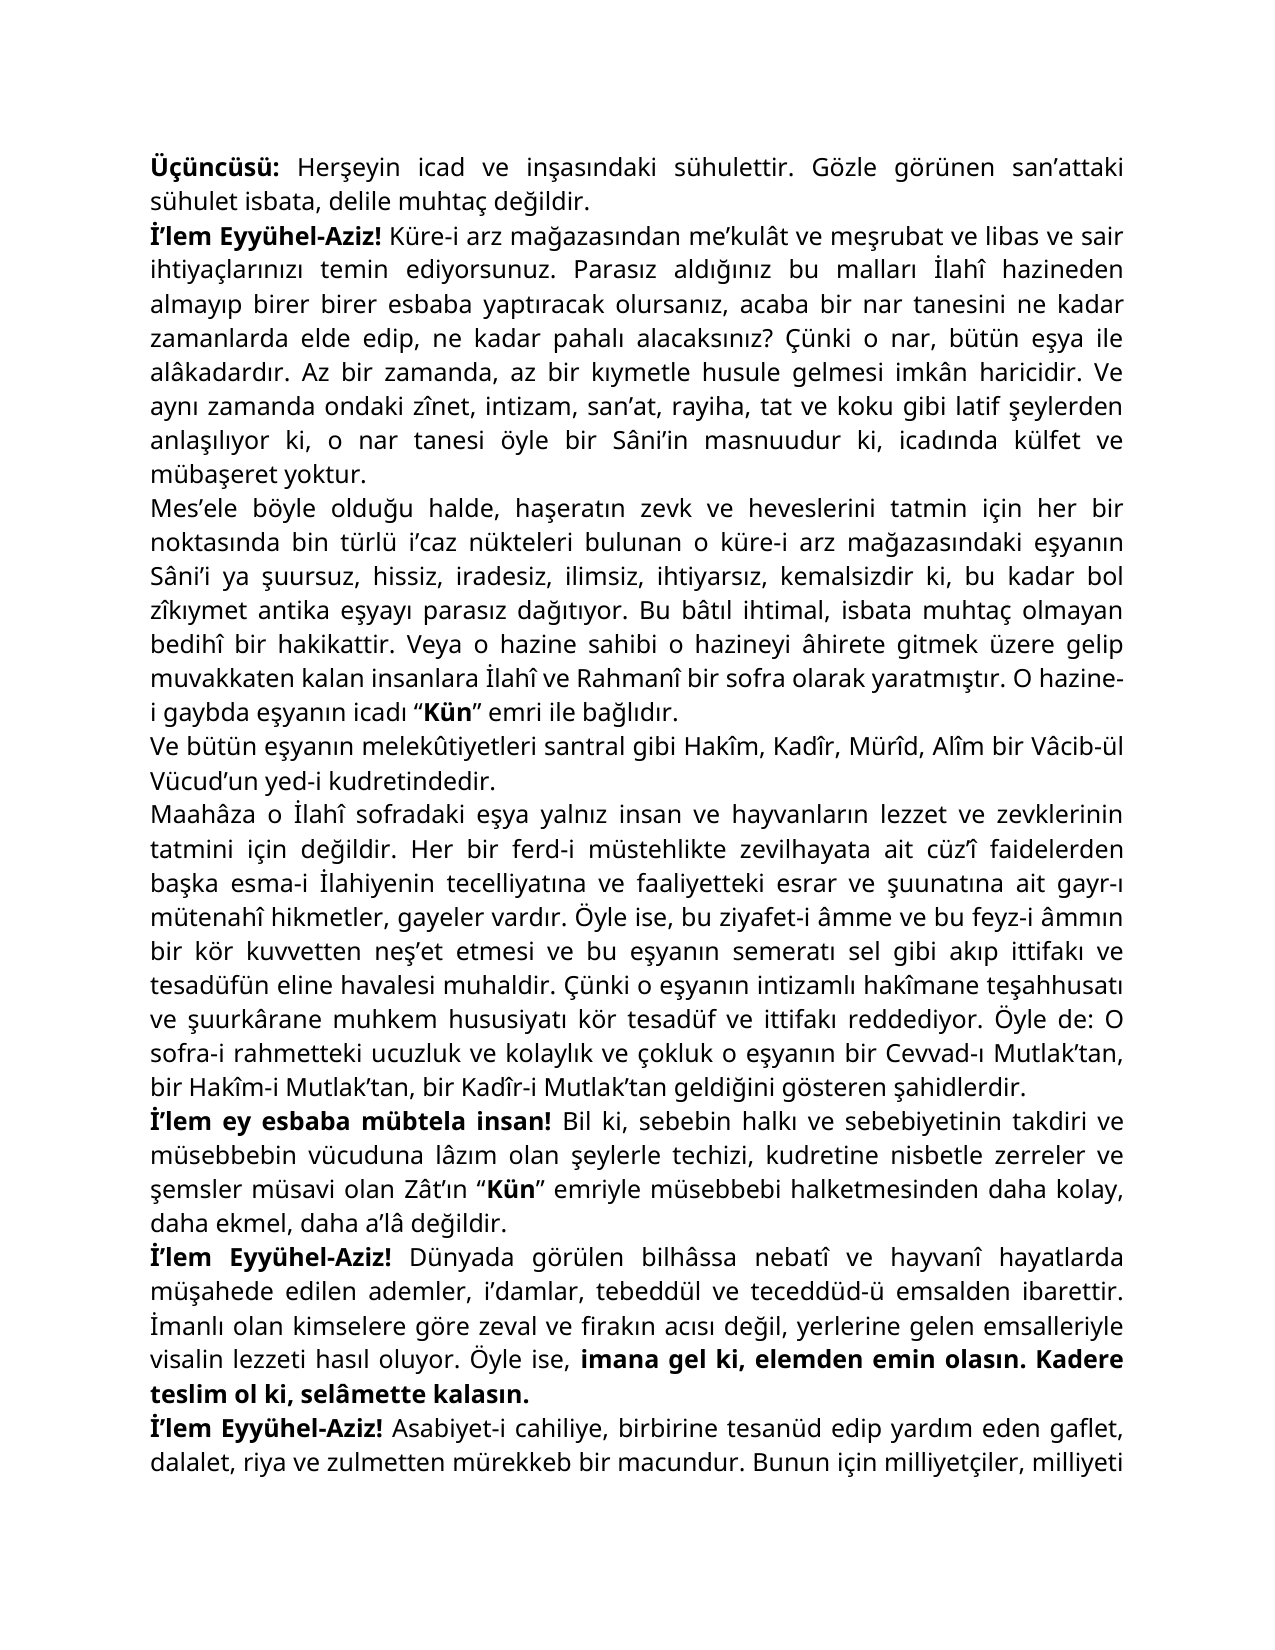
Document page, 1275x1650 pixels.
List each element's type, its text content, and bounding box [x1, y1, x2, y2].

text İ’lem Eyyühel-Aziz! Küre-i arz mağazasından me’kulât ve meşrubat ve libas ve sair ihtiyaçlarınızı temin ediyorsunuz. Parasız aldığınız bu malları İlahî hazineden almayıp birer birer esbaba yaptıracak olursanız, acaba bir nar tanesini ne kadar zamanlarda elde edip, ne kadar pahalı alacaksınız? Çünki o nar, bütün eşya ile alâkadardır. Az bir zamanda, az bir kıymetle husule gelmesi imkân haricidir. Ve aynı zamanda ondaki zînet, intizam, san’at, rayiha, tat ve koku gibi latif şeylerden anlaşılıyor ki, o nar tanesi öyle bir Sâni’in masnuudur ki, icadında külfet ve mübaşeret yoktur. [150, 218, 1125, 491]
text İ’lem ey esbaba mübtela insan! Bil ki, sebebin halkı ve sebebiyetinin takdiri ve müsebbebin vücuduna lâzım olan şeylerle techizi, kudretine nisbetle zerreler ve şemsler müsavi olan Zât’ın “Kün” emriyle müsebbebi halketmesinden daha kolay, daha ekmel, daha a’lâ değildir. [150, 1104, 1125, 1240]
text Ve bütün eşyanın melekûtiyetleri santral gibi Hakîm, Kadîr, Mürîd, Alîm bir Vâcib-ül Vücud’un yed-i kudretindedir. [150, 729, 1125, 797]
text Mes’ele böyle olduğu halde, haşeratın zevk ve heveslerini tatmin için her bir noktasında bin türlü i’caz nükteleri bulunan o küre-i arz mağazasındaki eşyanın Sâni’i ya şuursuz, hissiz, iradesiz, ilimsiz, ihtiyarsız, kemalsizdir ki, bu kadar bol zîkıymet antika eşyayı parasız dağıtıyor. Bu bâtıl ihtimal, isbata muhtaç olmayan bedihî bir hakikattir. Veya o hazine sahibi o hazineyi âhirete gitmek üzere gelip muvakkaten kalan insanlara İlahî ve Rahmanî bir sofra olarak yaratmıştır. O hazine-i gaybda eşyanın icadı “Kün” emri ile bağlıdır. [150, 491, 1125, 729]
text Maahâza o İlahî sofradaki eşya yalnız insan ve hayvanların lezzet ve zevklerinin tatmini için değildir. Her bir ferd-i müstehlikte zevilhayata ait cüz’î faidelerden başka esma-i İlahiyenin tecelliyatına ve faaliyetteki esrar ve şuunatına ait gayr-ı mütenahî hikmetler, gayeler vardır. Öyle ise, bu ziyafet-i âmme ve bu feyz-i âmmın bir kör kuvvetten neş’et etmesi ve bu eşyanın semeratı sel gibi akıp ittifakı ve tesadüfün eline havalesi muhaldir. Çünki o eşyanın intizamlı hakîmane teşahhusatı ve şuurkârane muhkem hususiyatı kör tesadüf ve ittifakı reddediyor. Öyle de: O sofra-i rahmetteki ucuzluk ve kolaylık ve çokluk o eşyanın bir Cevvad-ı Mutlak’tan, bir Hakîm-i Mutlak’tan, bir Kadîr-i Mutlak’tan geldiğini gösteren şahidlerdir. [150, 797, 1125, 1104]
text İ’lem Eyyühel-Aziz! Dünyada görülen bilhâssa nebatî ve hayvanî hayatlarda müşahede edilen ademler, i’damlar, tebeddül ve teceddüd-ü emsalden ibarettir. İmanlı olan kimselere göre zeval ve firakın acısı değil, yerlerine gelen emsalleriyle visalin lezzeti hasıl oluyor. Öyle ise, imana gel ki, elemden emin olasın. Kadere teslim ol ki, selâmette kalasın. [150, 1240, 1125, 1410]
text İ’lem Eyyühel-Aziz! Asabiyet-i cahiliye, birbirine tesanüd edip yardım eden gaflet, dalalet, riya ve zulmetten mürekkeb bir macundur. Bunun için milliyetçiler, milliyeti [150, 1410, 1125, 1478]
text Üçüncüsü: Herşeyin icad ve inşasındaki sühulettir. Gözle görünen san’attaki sühulet isbata, delile muhtaç değildir. [150, 150, 1125, 218]
